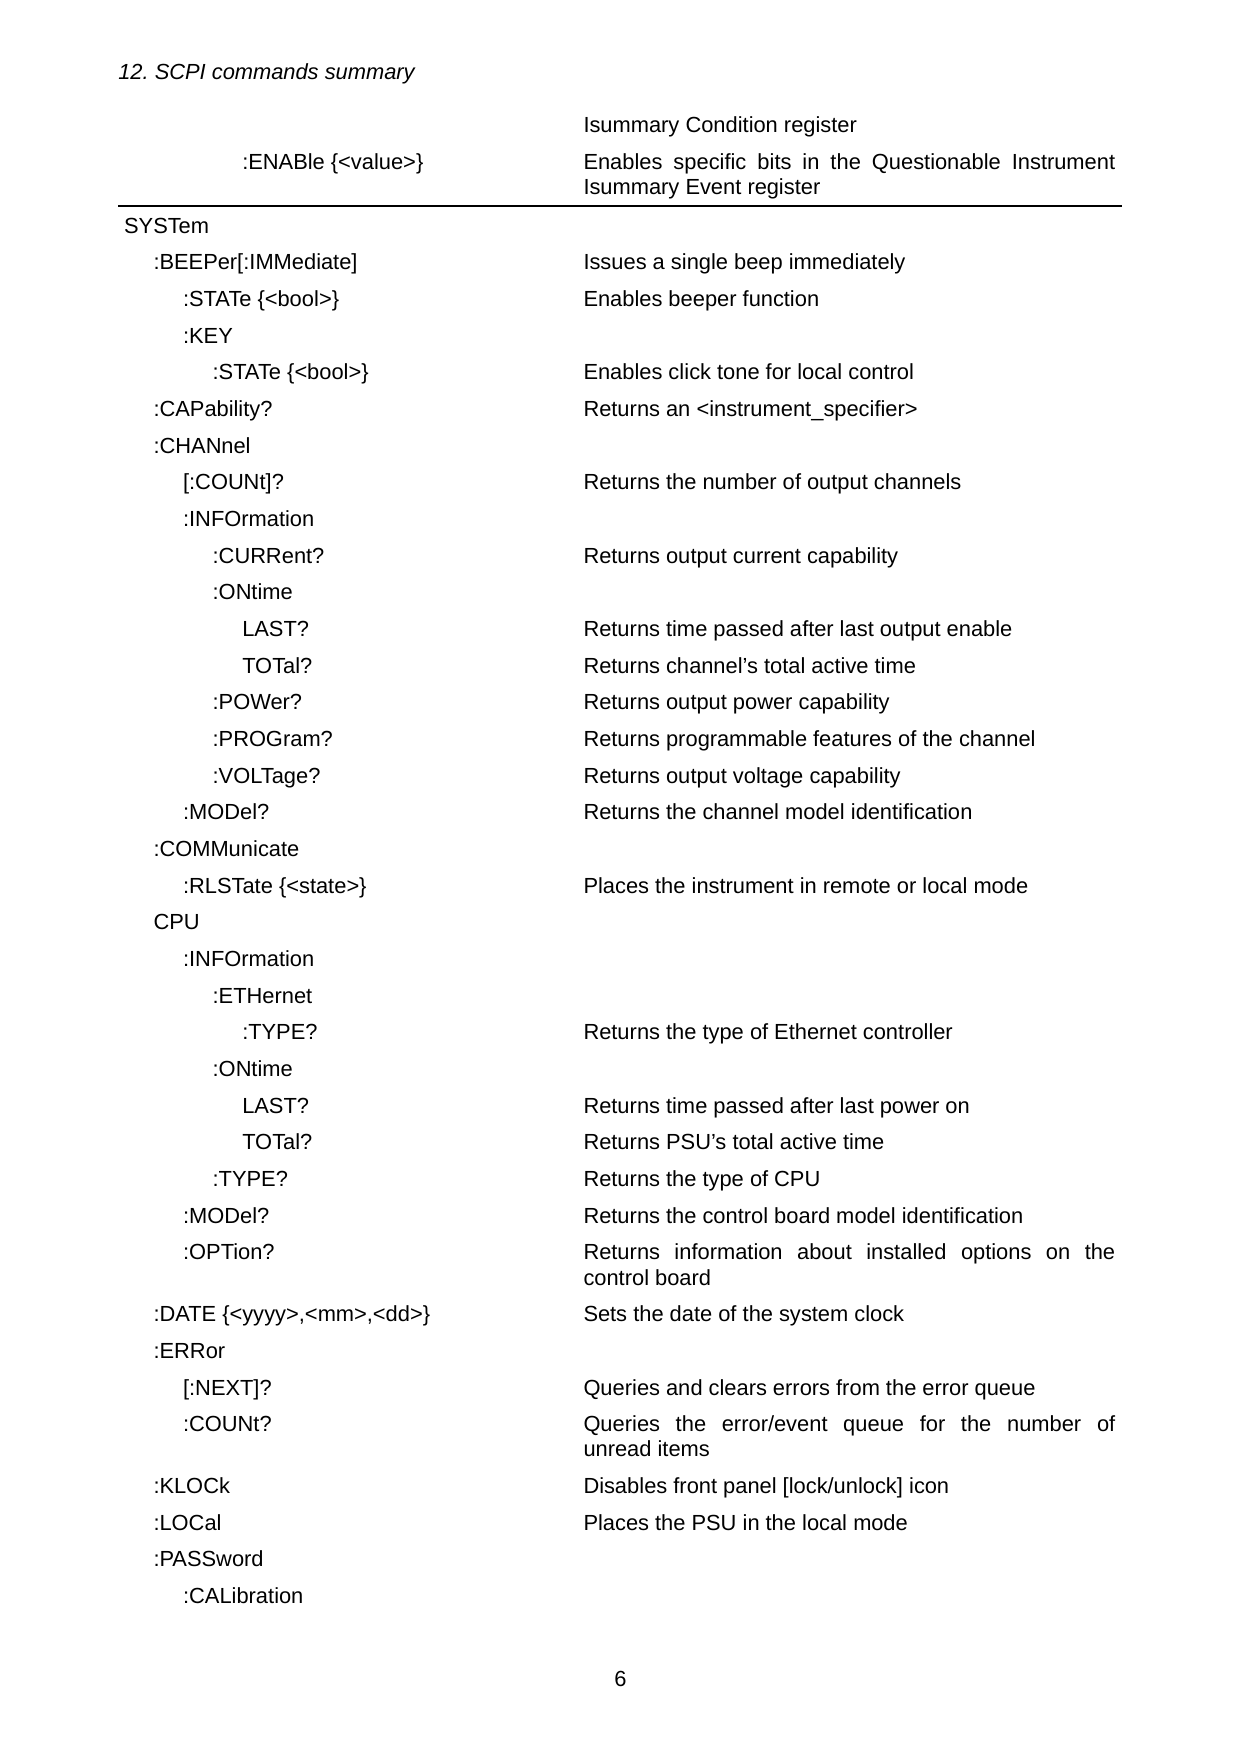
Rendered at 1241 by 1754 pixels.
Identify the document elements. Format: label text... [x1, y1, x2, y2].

table_cell [578, 830, 1122, 867]
table_header SYSTem [118, 207, 577, 243]
table_cell Returns PSU’s total active time [578, 1124, 1122, 1160]
table_cell :RLSTate {<state>} [118, 867, 577, 903]
table_cell [578, 904, 1122, 940]
table_cell :CALibration [118, 1577, 577, 1614]
table_cell :PROGram? [118, 720, 577, 757]
table_cell Enables click tone for local control [578, 354, 1122, 390]
table_cell :INFOrmation [118, 500, 577, 537]
table_cell :ONtime [118, 1050, 577, 1087]
table_cell LAST? [118, 610, 577, 647]
table_cell :ERRor [118, 1332, 577, 1369]
table_cell Returns output voltage capability [578, 757, 1122, 793]
table_cell :ENABle {<value>} [118, 143, 577, 205]
table_cell :CHANnel [118, 427, 577, 463]
table_cell :OPTion? [118, 1234, 577, 1295]
table_cell [578, 1332, 1122, 1369]
table_cell :VOLTage? [118, 757, 577, 793]
table_cell Returns the control board model identification [578, 1197, 1122, 1233]
table_cell :CAPability? [118, 390, 577, 427]
table_cell Returns the type of CPU [578, 1160, 1122, 1197]
table_cell Returns channel’s total active time [578, 647, 1122, 683]
table_cell Isummary Condition register [578, 106, 1122, 143]
table_cell :KLOCk [118, 1467, 577, 1504]
table_cell [578, 574, 1122, 610]
table_cell :COMMunicate [118, 830, 577, 867]
table_cell :MODel? [118, 794, 577, 830]
table_cell :PASSword [118, 1541, 577, 1577]
table_cell Queries the error/event queue for the number of unread items [578, 1405, 1122, 1467]
table_cell :DATE {<yyyy>,<mm>,<dd>} [118, 1295, 577, 1332]
table_cell CPU [118, 904, 577, 940]
table_cell Enables beeper function [578, 280, 1122, 317]
table_cell Returns the number of output channels [578, 464, 1122, 500]
table_cell :CURRent? [118, 537, 577, 573]
table_cell [578, 427, 1122, 463]
table_cell :LOCal [118, 1504, 577, 1541]
table_cell [578, 977, 1122, 1013]
table_cell Enables specific bits in the Questionable Instrument Isummary Event register [578, 143, 1122, 205]
table_cell :TYPE? [118, 1160, 577, 1197]
table_cell Places the instrument in remote or local mode [578, 867, 1122, 903]
table_cell :ONtime [118, 574, 577, 610]
table_header [578, 207, 1122, 243]
table_cell LAST? [118, 1087, 577, 1123]
table_cell [578, 1050, 1122, 1087]
table_cell :MODel? [118, 1197, 577, 1233]
table_cell Issues a single beep immediately [578, 244, 1122, 280]
table_cell [578, 940, 1122, 977]
table_cell [578, 500, 1122, 537]
table_cell :INFOrmation [118, 940, 577, 977]
table_cell :COUNt? [118, 1405, 577, 1467]
table_cell Returns programmable features of the channel [578, 720, 1122, 757]
table_cell [578, 1577, 1122, 1614]
table_cell :STATe {<bool>} [118, 354, 577, 390]
table_cell [578, 1541, 1122, 1577]
table_cell TOTal? [118, 647, 577, 683]
table_cell Sets the date of the system clock [578, 1295, 1122, 1332]
table_cell :TYPE? [118, 1014, 577, 1050]
table_cell Returns the channel model identification [578, 794, 1122, 830]
table_cell Returns the type of Ethernet controller [578, 1014, 1122, 1050]
table_cell [:COUNt]? [118, 464, 577, 500]
table_cell :ETHernet [118, 977, 577, 1013]
table_cell TOTal? [118, 1124, 577, 1160]
table_cell Returns output power capability [578, 684, 1122, 720]
table_cell Returns information about installed options on the control board [578, 1234, 1122, 1295]
table_cell Returns an <instrument_specifier> [578, 390, 1122, 427]
table_cell [:NEXT]? [118, 1369, 577, 1405]
table_cell [118, 106, 577, 143]
table_cell :KEY [118, 317, 577, 353]
table_cell Returns time passed after last power on [578, 1087, 1122, 1123]
table_cell Returns output current capability [578, 537, 1122, 573]
table_cell :POWer? [118, 684, 577, 720]
table_cell :STATe {<bool>} [118, 280, 577, 317]
table_cell :BEEPer[:IMMediate] [118, 244, 577, 280]
table_cell Returns time passed after last output enable [578, 610, 1122, 647]
table_cell Places the PSU in the local mode [578, 1504, 1122, 1541]
table_cell [578, 317, 1122, 353]
table_cell Disables front panel [lock/unlock] icon [578, 1467, 1122, 1504]
table_cell Queries and clears errors from the error queue [578, 1369, 1122, 1405]
